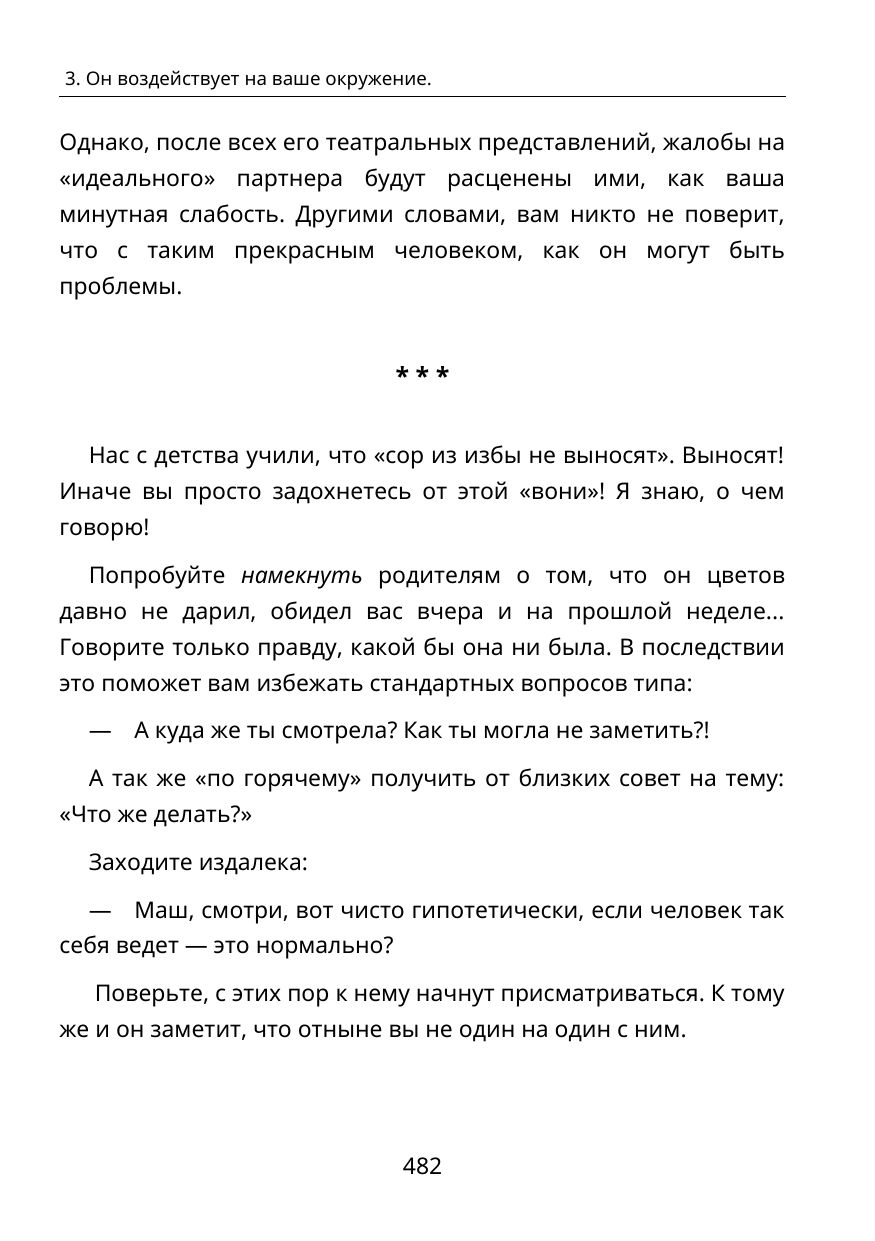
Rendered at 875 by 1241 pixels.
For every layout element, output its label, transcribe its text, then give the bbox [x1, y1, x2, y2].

subtitle * * * [59, 359, 786, 393]
list Маш, смотри, вот чисто гипотетически, если человек так себя ведет — это нормально? [59, 893, 786, 961]
text А так же «по горячему» получить от близких совет на тему: «Что же делать?» [59, 762, 786, 829]
text Попробуйте намекнуть родителям о том, что он цветов давно не дарил, обидел вас вчера и на прошлой неделе... Говорите только правду, какой бы она ни была. В последствии это поможет вам избежать стандартных вопросов типа: [59, 559, 786, 698]
text Поверьте, с этих пор к нему начнут присматриваться. К тому же и он заметит, что отныне вы не один на один с ним. [59, 977, 786, 1044]
text Однако, после всех его театральных представлений, жалобы на «идеального» партнера будут расценены ими, как ваша минутная слабость. Другими словами, вам никто не поверит, что с таким прекрасным человеком, как он могут быть проблемы. [59, 126, 786, 301]
text Заходите издалека: [59, 846, 786, 877]
text Нас с детства учили, что «сор из избы не выносят». Выносят! Иначе вы просто задохнетесь от этой «вони»! Я знаю, о чем говорю! [59, 439, 786, 542]
list А куда же ты смотрела? Как ты могла не заметить?! [59, 714, 786, 746]
